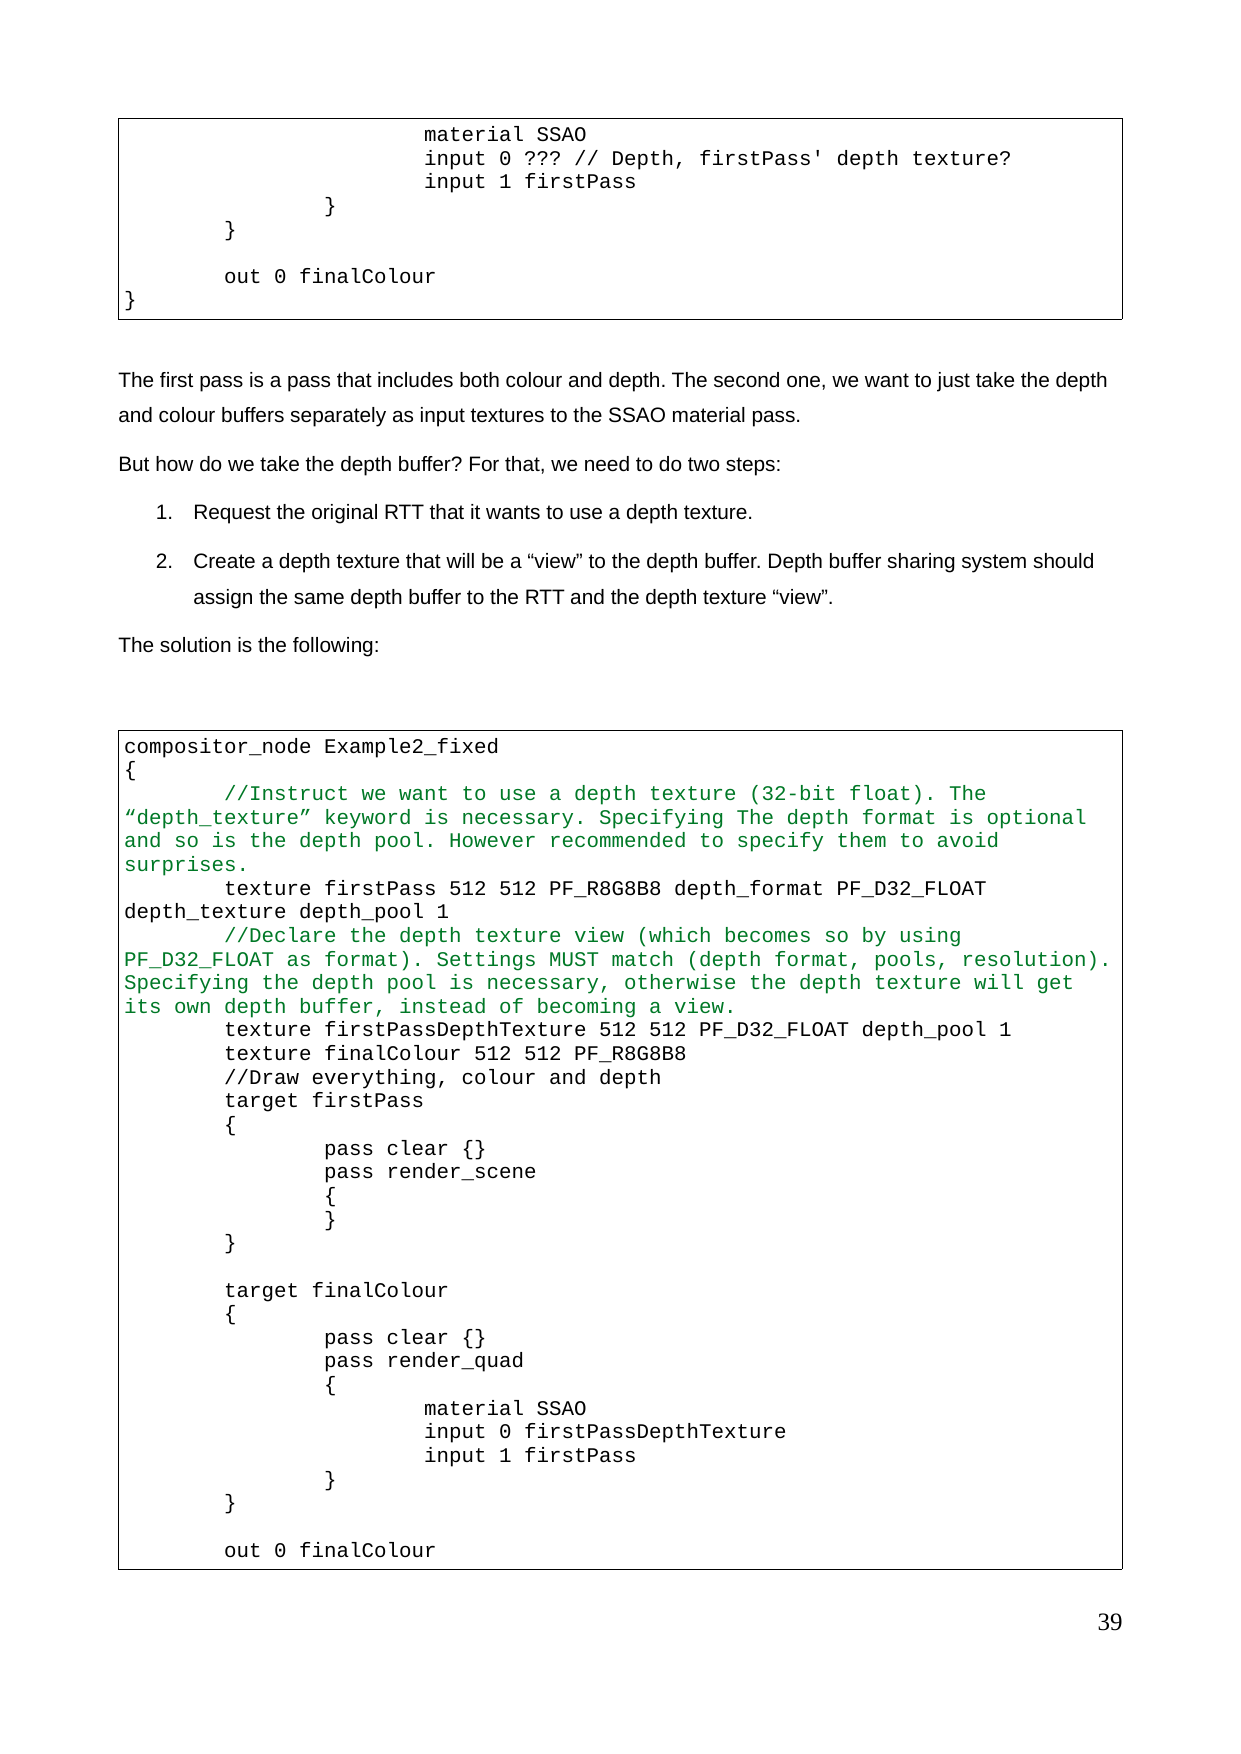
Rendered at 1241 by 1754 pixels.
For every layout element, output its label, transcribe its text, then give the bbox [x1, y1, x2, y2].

table_header material SSAO input 0 ??? // Depth, firstPass' depth texture? input 1 firstPass } } out 0 finalColour } [119, 119, 1122, 319]
table_header compositor_node Example2_fixed { //Instruct we want to use a depth texture (32-bit float). The “depth_texture” keyword is necessary. Specifying The depth format is optional and so is the depth pool. However recommended to specify them to avoid surprises. texture firstPass 512 512 PF_R8G8B8 depth_format PF_D32_FLOAT depth_texture depth_pool 1 //Declare the depth texture view (which becomes so by using PF_D32_FLOAT as format). Settings MUST match (depth format, pools, resolution). Specifying the depth pool is necessary, otherwise the depth texture will get its own depth buffer, instead of becoming a view. texture firstPassDepthTexture 512 512 PF_D32_FLOAT depth_pool 1 texture finalColour 512 512 PF_R8G8B8 //Draw everything, colour and depth target firstPass { pass clear {} pass render_scene { } } target finalColour { pass clear {} pass render_quad { material SSAO input 0 firstPassDepthTexture input 1 firstPass } } out 0 finalColour [119, 731, 1122, 1569]
text The first pass is a pass that includes both colour and depth. The second one, we want to just take the depth and colour buffers separately as input textures to the SSAO material pass. [118, 367, 1122, 427]
text But how do we take the depth buffer? For that, we need to do two steps: [118, 452, 1122, 476]
list Request the original RTT that it wants to use a depth texture. [156, 500, 1122, 524]
list Create a depth texture that will be a “view” to the depth buffer. Depth buffer sharing system should assign the same depth buffer to the RTT and the depth texture “view”. [156, 549, 1122, 608]
text The solution is the following: [118, 633, 1122, 657]
